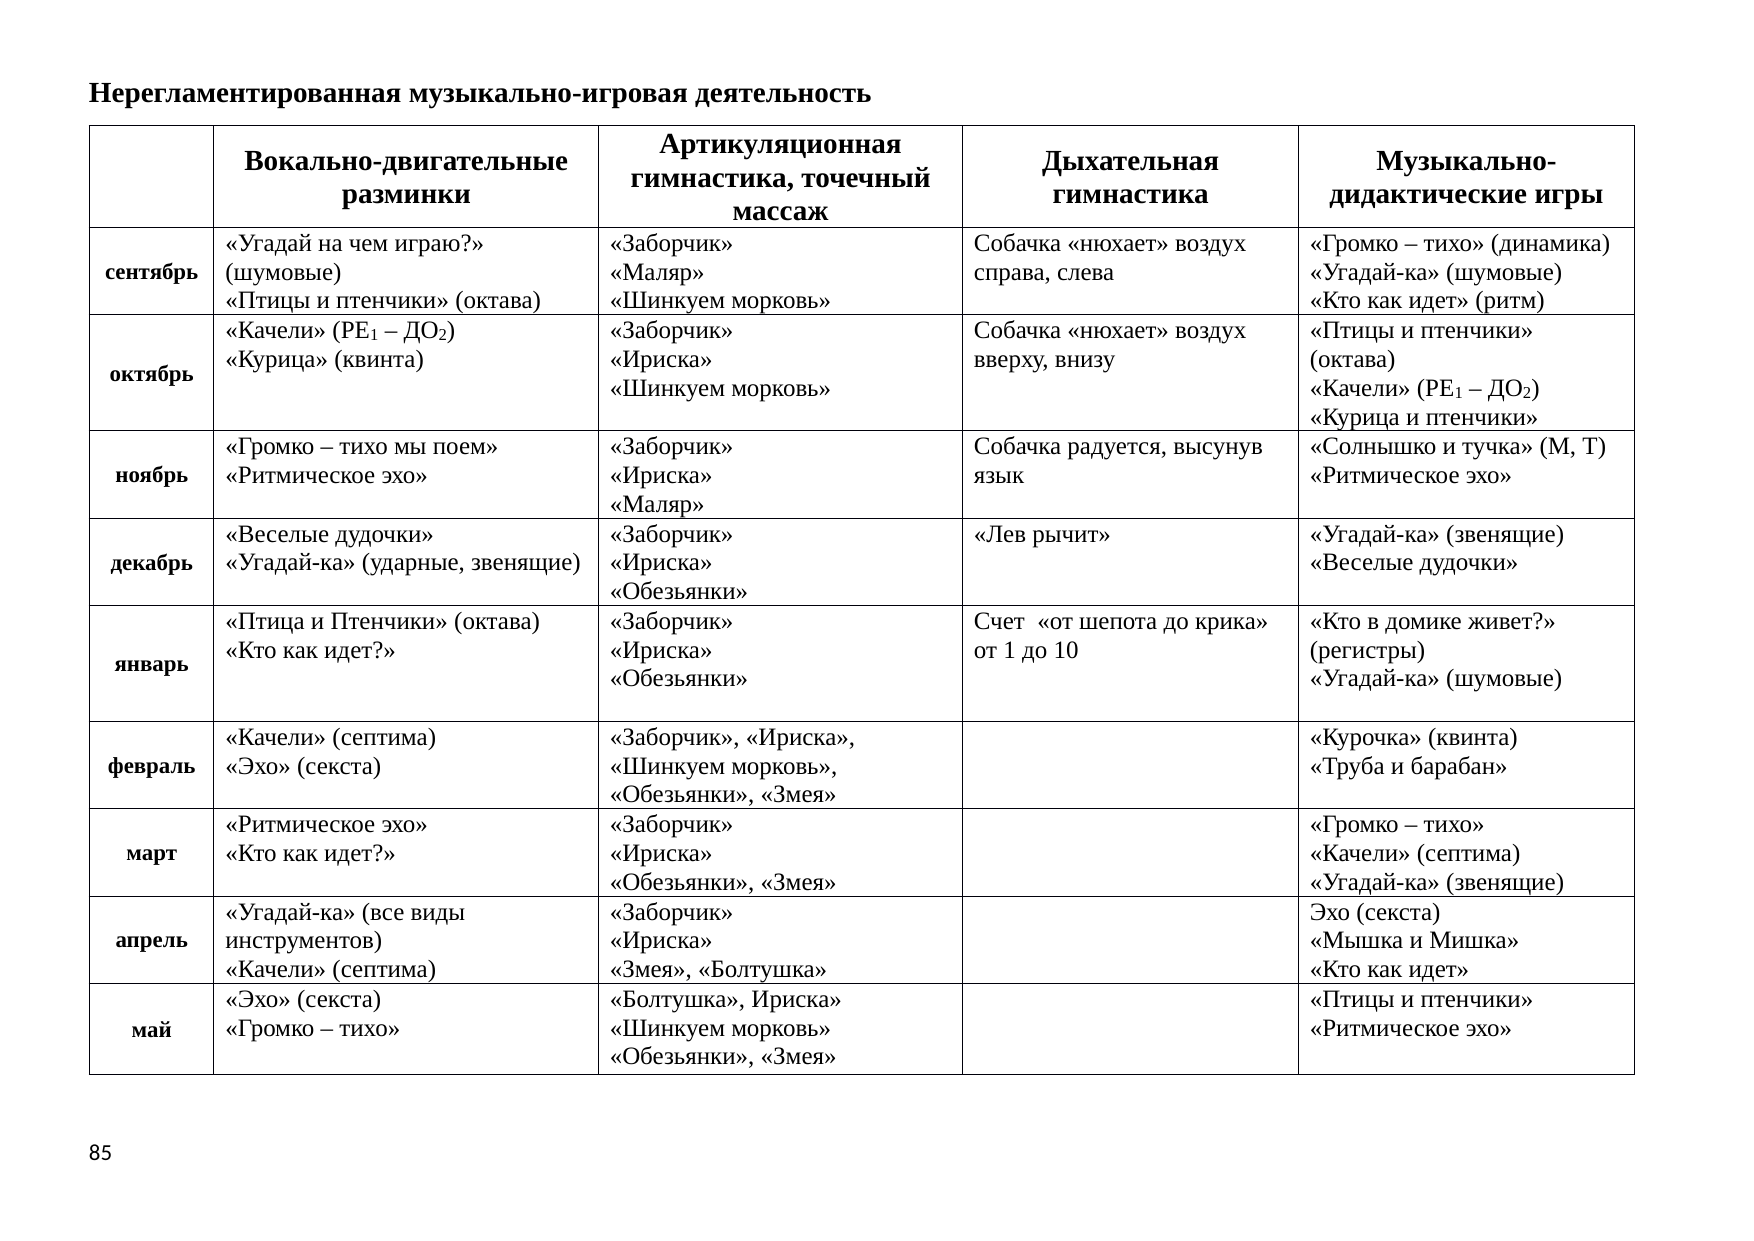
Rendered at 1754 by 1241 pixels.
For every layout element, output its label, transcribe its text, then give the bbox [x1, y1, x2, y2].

table_cell январь [90, 606, 213, 721]
table_cell «Курочка» (квинта) «Труба и барабан» [1299, 722, 1634, 808]
table_cell «Заборчик» «Ириска» «Маляр» [599, 431, 962, 518]
table_cell «Громко – тихо» (динамика) «Угадай-ка» (шумовые) «Кто как идет» (ритм) [1299, 228, 1634, 314]
table_cell октябрь [90, 315, 213, 430]
table_cell февраль [90, 722, 213, 808]
table_cell «Заборчик» «Ириска» «Обезьянки», «Змея» [599, 809, 962, 896]
table_cell «Заборчик» «Ириска» «Шинкуем морковь» [599, 315, 962, 430]
table_cell «Кто в домике живет?» (регистры) «Угадай-ка» (шумовые) [1299, 606, 1634, 721]
table_cell «Заборчик», «Ириска», «Шинкуем морковь», «Обезьянки», «Змея» [599, 722, 962, 808]
table_cell «Лев рычит» [963, 519, 1298, 605]
table_cell «Птицы и птенчики» (октава) «Качели» (РЕ1 – ДО2) «Курица и птенчики» [1299, 315, 1634, 430]
table_cell «Угадай-ка» (звенящие) «Веселые дудочки» [1299, 519, 1634, 605]
table_cell «Болтушка», Ириска» «Шинкуем морковь» «Обезьянки», «Змея» [599, 984, 962, 1074]
table_header Вокально-двигательные разминки [214, 126, 598, 227]
table_header Музыкально-дидактические игры [1299, 126, 1634, 227]
table_cell «Заборчик» «Ириска» «Змея», «Болтушка» [599, 897, 962, 983]
table_cell Собачка радуется, высунув язык [963, 431, 1298, 518]
table_cell «Ритмическое эхо» «Кто как идет?» [214, 809, 598, 896]
table_cell «Птица и Птенчики» (октава) «Кто как идет?» [214, 606, 598, 721]
table_cell «Заборчик» «Маляр» «Шинкуем морковь» [599, 228, 962, 314]
table_cell «Эхо» (секста) «Громко – тихо» [214, 984, 598, 1074]
table_cell декабрь [90, 519, 213, 605]
table_cell «Качели» (РЕ1 – ДО2) «Курица» (квинта) [214, 315, 598, 430]
table_cell «Громко – тихо» «Качели» (септима) «Угадай-ка» (звенящие) [1299, 809, 1634, 896]
table_cell «Солнышко и тучка» (М, Т) «Ритмическое эхо» [1299, 431, 1634, 518]
table_cell [963, 722, 1298, 808]
table_cell апрель [90, 897, 213, 983]
table_cell сентябрь [90, 228, 213, 314]
table_header [90, 126, 213, 227]
table_cell май [90, 984, 213, 1074]
table_cell Собачка «нюхает» воздух справа, слева [963, 228, 1298, 314]
table_cell «Качели» (септима) «Эхо» (секста) [214, 722, 598, 808]
table_cell «Заборчик» «Ириска» «Обезьянки» [599, 606, 962, 721]
table_cell март [90, 809, 213, 896]
table_cell Счет «от шепота до крика» от 1 до 10 [963, 606, 1298, 721]
table_cell Собачка «нюхает» воздух вверху, внизу [963, 315, 1298, 430]
table_cell [963, 809, 1298, 896]
table_cell «Веселые дудочки» «Угадай-ка» (ударные, звенящие) [214, 519, 598, 605]
table_cell ноябрь [90, 431, 213, 518]
table_header Артикуляционная гимнастика, точечный массаж [599, 126, 962, 227]
table_cell «Громко – тихо мы поем» «Ритмическое эхо» [214, 431, 598, 518]
table_cell «Угадай на чем играю?» (шумовые) «Птицы и птенчики» (октава) [214, 228, 598, 314]
table_cell [963, 897, 1298, 983]
table_cell «Угадай-ка» (все виды инструментов) «Качели» (септима) [214, 897, 598, 983]
table_cell «Птицы и птенчики» «Ритмическое эхо» [1299, 984, 1634, 1074]
table_cell «Заборчик» «Ириска» «Обезьянки» [599, 519, 962, 605]
table_cell [963, 984, 1298, 1074]
text Нерегламентированная музыкально-игровая деятельность [89, 75, 1636, 108]
table_cell Эхо (секста) «Мышка и Мишка» «Кто как идет» [1299, 897, 1634, 983]
table_header Дыхательная гимнастика [963, 126, 1298, 227]
